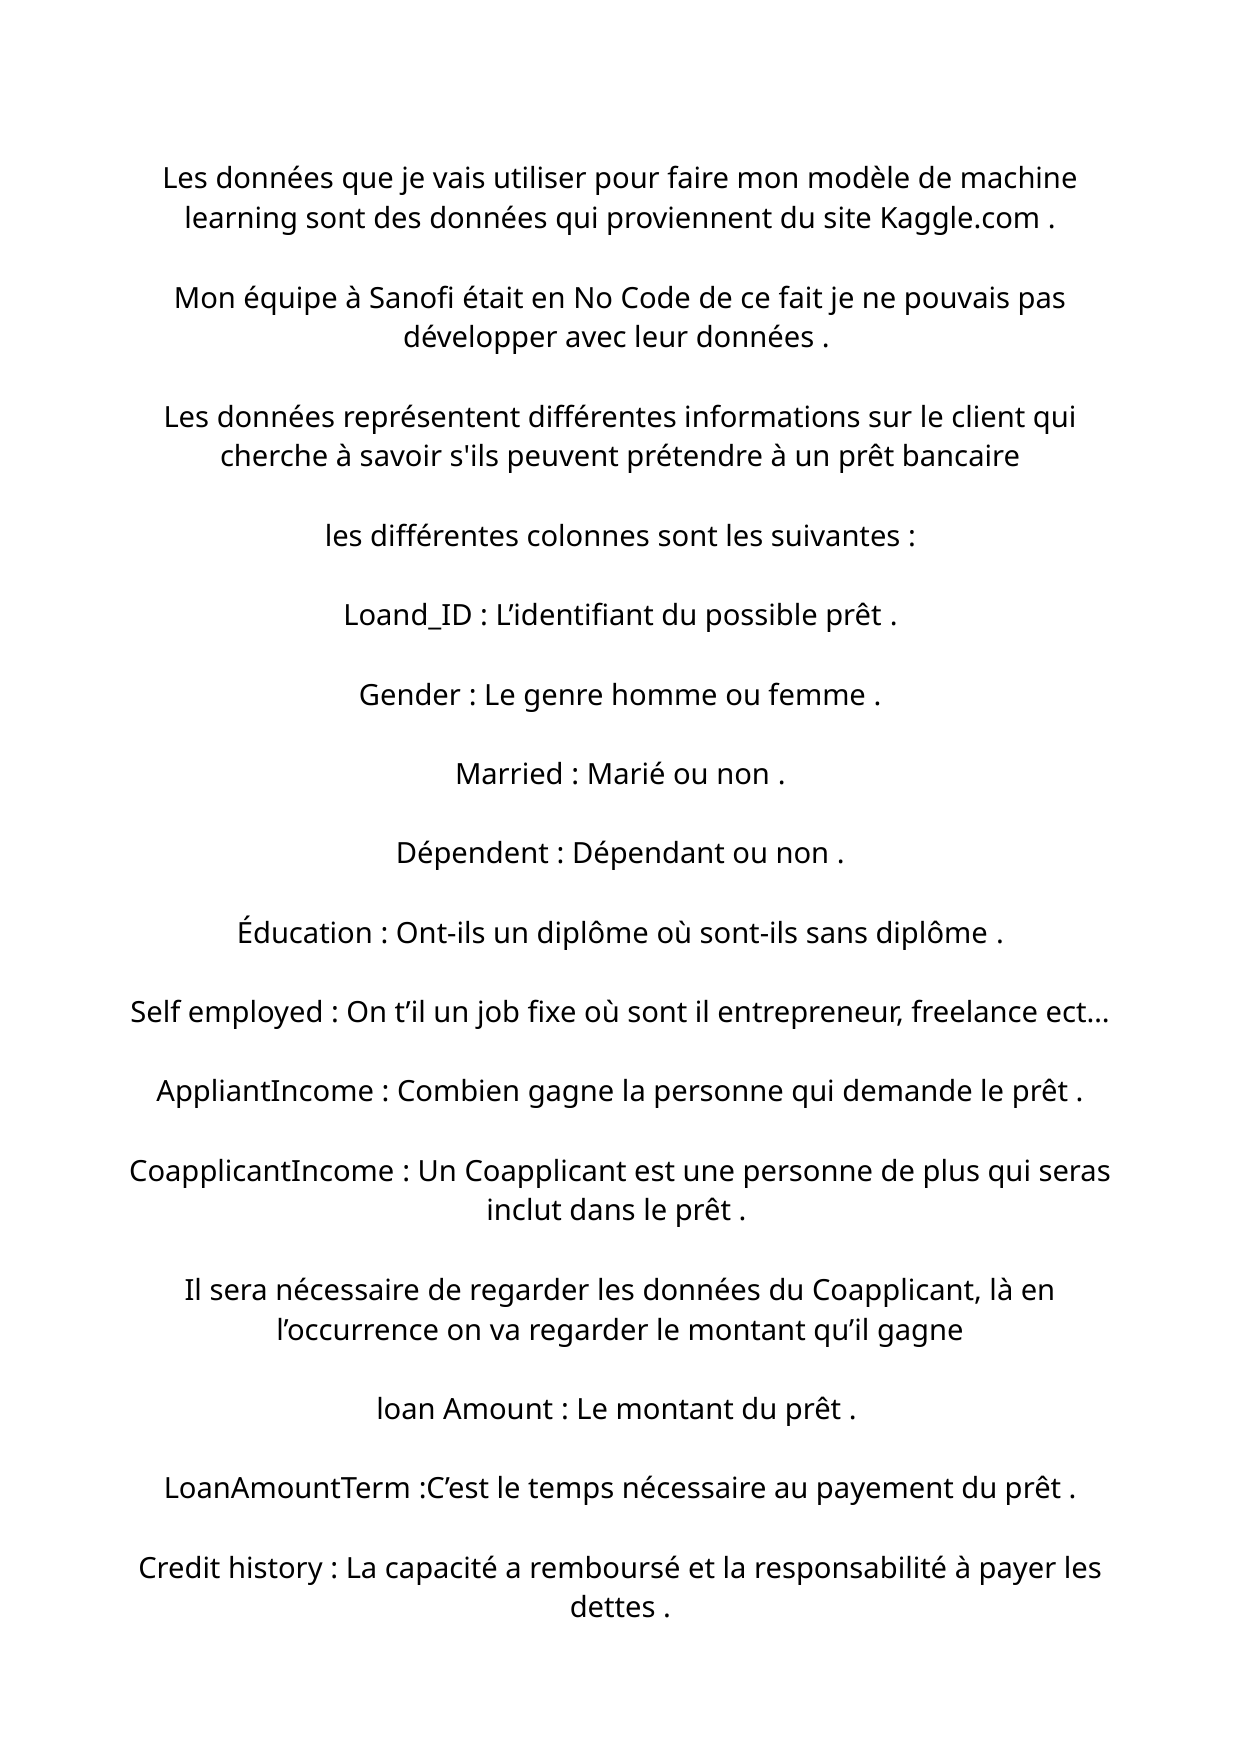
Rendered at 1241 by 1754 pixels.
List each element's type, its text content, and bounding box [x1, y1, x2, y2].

text Gender : Le genre homme ou femme . [118, 674, 1122, 713]
text CoapplicantIncome : Un Coapplicant est une personne de plus qui seras inclut dans le prêt . [118, 1150, 1122, 1229]
text Les données représentent différentes informations sur le client qui cherche à savoir s'ils peuvent prétendre à un prêt bancaire [118, 396, 1122, 475]
text Éducation : Ont-ils un diplôme où sont-ils sans diplôme . [118, 912, 1122, 952]
text LoanAmountTerm :C’est le temps nécessaire au payement du prêt . [118, 1467, 1122, 1507]
text Il sera nécessaire de regarder les données du Coapplicant, là en l’occurrence on va regarder le montant qu’il gagne [118, 1269, 1122, 1348]
text AppliantIncome : Combien gagne la personne qui demande le prêt . [118, 1071, 1122, 1110]
text Self employed : On t’il un job fixe où sont il entrepreneur, freelance ect… [118, 991, 1122, 1031]
text loan Amount : Le montant du prêt . [118, 1388, 1122, 1428]
text Mon équipe à Sanofi était en No Code de ce fait je ne pouvais pas développer avec leur données . [118, 277, 1122, 356]
text Loand_ID : L’identifiant du possible prêt . [118, 594, 1122, 634]
text Les données que je vais utiliser pour faire mon modèle de machine learning sont des données qui proviennent du site Kaggle.com . [118, 158, 1122, 237]
text Dépendent : Dépendant ou non . [118, 832, 1122, 872]
text Married : Marié ou non . [118, 753, 1122, 793]
text Credit history : La capacité a remboursé et la responsabilité à payer les dettes . [118, 1547, 1122, 1626]
text les différentes colonnes sont les suivantes : [118, 515, 1122, 555]
